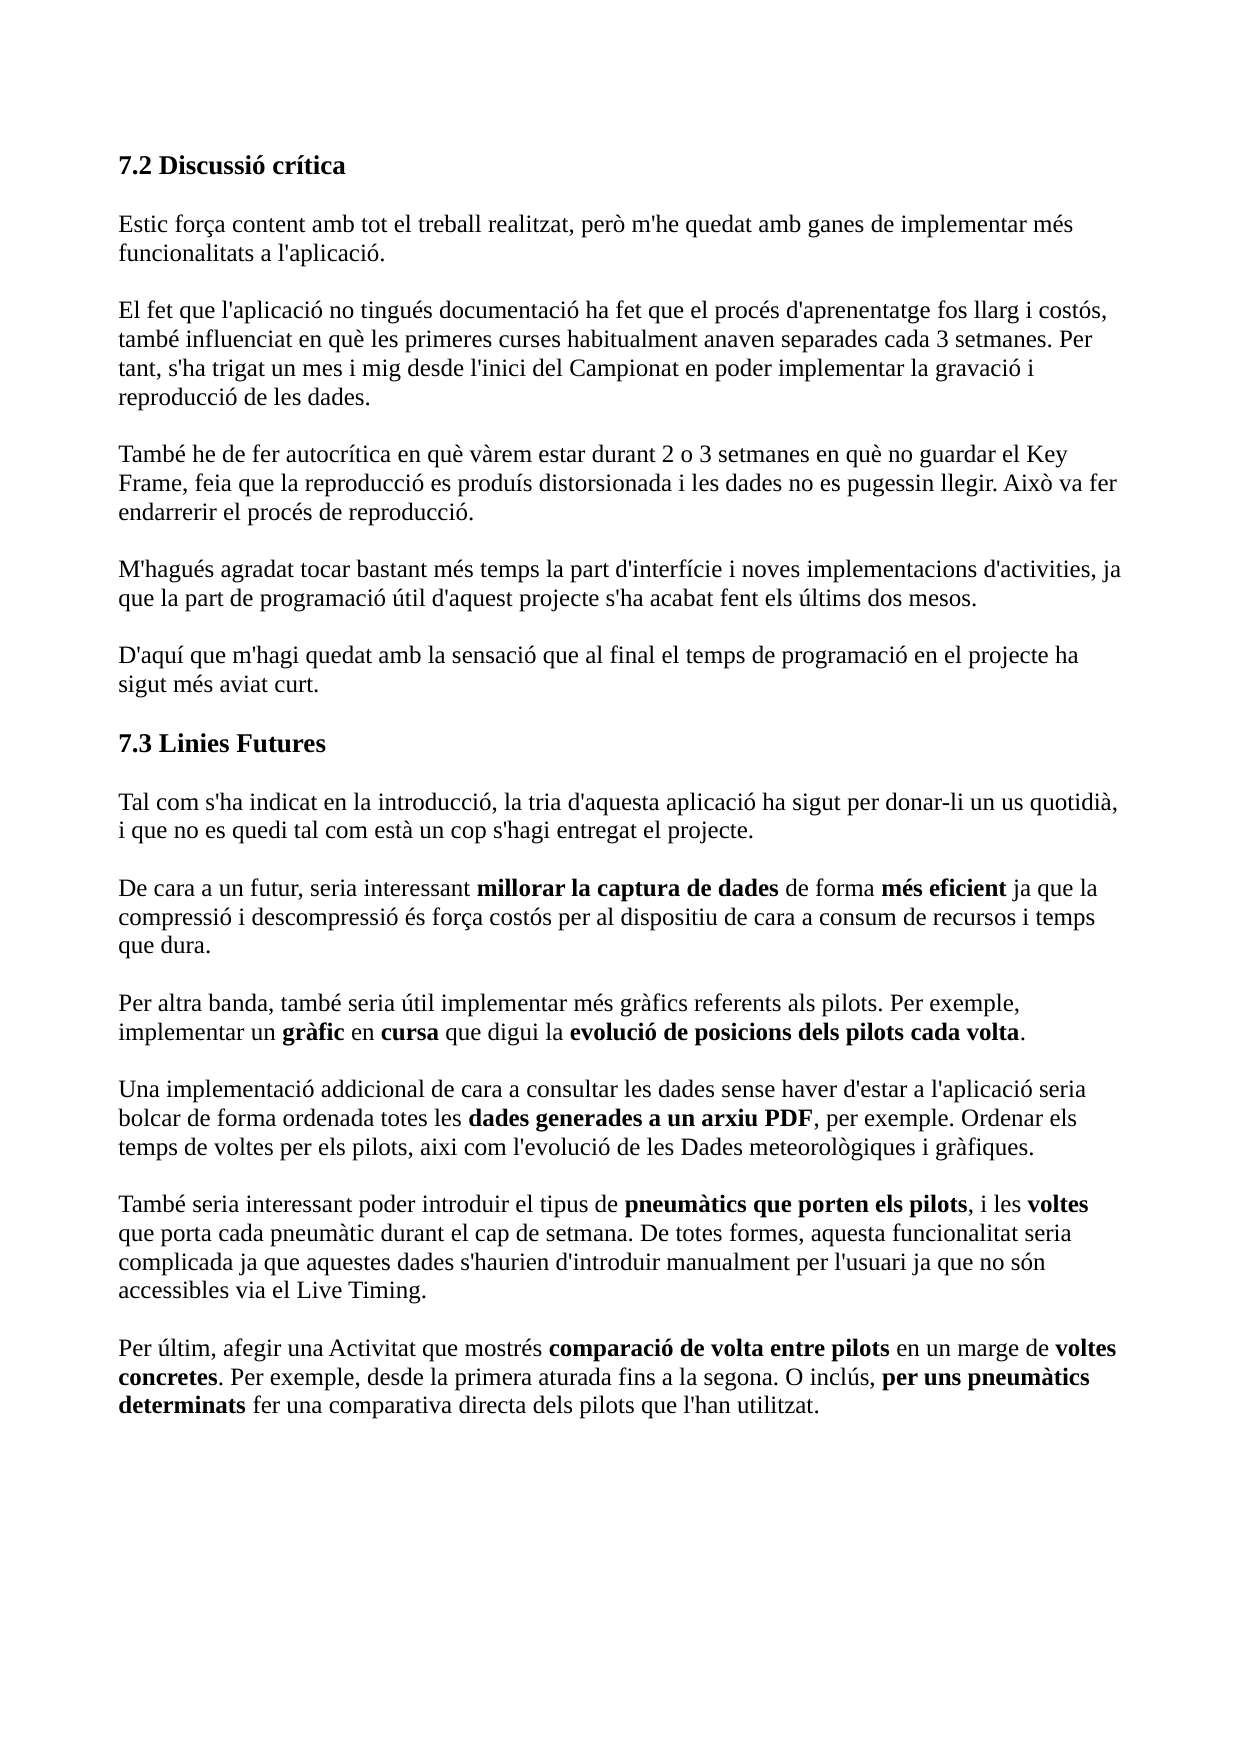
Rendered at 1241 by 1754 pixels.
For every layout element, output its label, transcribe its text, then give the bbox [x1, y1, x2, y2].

text Per altra banda, també seria útil implementar més gràfics referents als pilots. Per exemple, implementar un gràfic en cursa que digui la evolució de posicions dels pilots cada volta. [118, 988, 1122, 1045]
text També seria interessant poder introduir el tipus de pneumàtics que porten els pilots, i les voltes que porta cada pneumàtic durant el cap de setmana. De totes formes, aquesta funcionalitat seria complicada ja que aquestes dades s'haurien d'introduir manualment per l'usuari ja que no són accessibles via el Live Timing. [118, 1189, 1122, 1304]
text Estic força content amb tot el treball realitzat, però m'he quedat amb ganes de implementar més funcionalitats a l'aplicació. [118, 209, 1122, 267]
text Una implementació addicional de cara a consultar les dades sense haver d'estar a l'aplicació seria bolcar de forma ordenada totes les dades generades a un arxiu PDF, per exemple. Ordenar els temps de voltes per els pilots, aixi com l'evolució de les Dades meteorològiques i gràfiques. [118, 1074, 1122, 1160]
text El fet que l'aplicació no tingués documentació ha fet que el procés d'aprenentatge fos llarg i costós, també influenciat en què les primeres curses habitualment anaven separades cada 3 setmanes. Per tant, s'ha trigat un mes i mig desde l'inici del Campionat en poder implementar la gravació i reproducció de les dades. [118, 295, 1122, 410]
text 7.2 Discussió crítica [118, 149, 1122, 180]
text Tal com s'ha indicat en la introducció, la tria d'aquesta aplicació ha sigut per donar-li un us quotidià, i que no es quedi tal com està un cop s'hagi entregat el projecte. [118, 787, 1122, 844]
text De cara a un futur, seria interessant millorar la captura de dades de forma més eficient ja que la compressió i descompressió és força costós per al dispositiu de cara a consum de recursos i temps que dura. [118, 873, 1122, 959]
text 7.3 Linies Futures [118, 727, 1122, 758]
text Per últim, afegir una Activitat que mostrés comparació de volta entre pilots en un marge de voltes concretes. Per exemple, desde la primera aturada fins a la segona. O inclús, per uns pneumàtics determinats fer una comparativa directa dels pilots que l'han utilitzat. [118, 1333, 1122, 1419]
text M'hagués agradat tocar bastant més temps la part d'interfície i noves implementacions d'activities, ja que la part de programació útil d'aquest projecte s'ha acabat fent els últims dos mesos. [118, 554, 1122, 612]
text D'aquí que m'hagi quedat amb la sensació que al final el temps de programació en el projecte ha sigut més aviat curt. [118, 640, 1122, 698]
text També he de fer autocrítica en què vàrem estar durant 2 o 3 setmanes en què no guardar el Key Frame, feia que la reproducció es produís distorsionada i les dades no es pugessin llegir. Això va fer endarrerir el procés de reproducció. [118, 439, 1122, 525]
